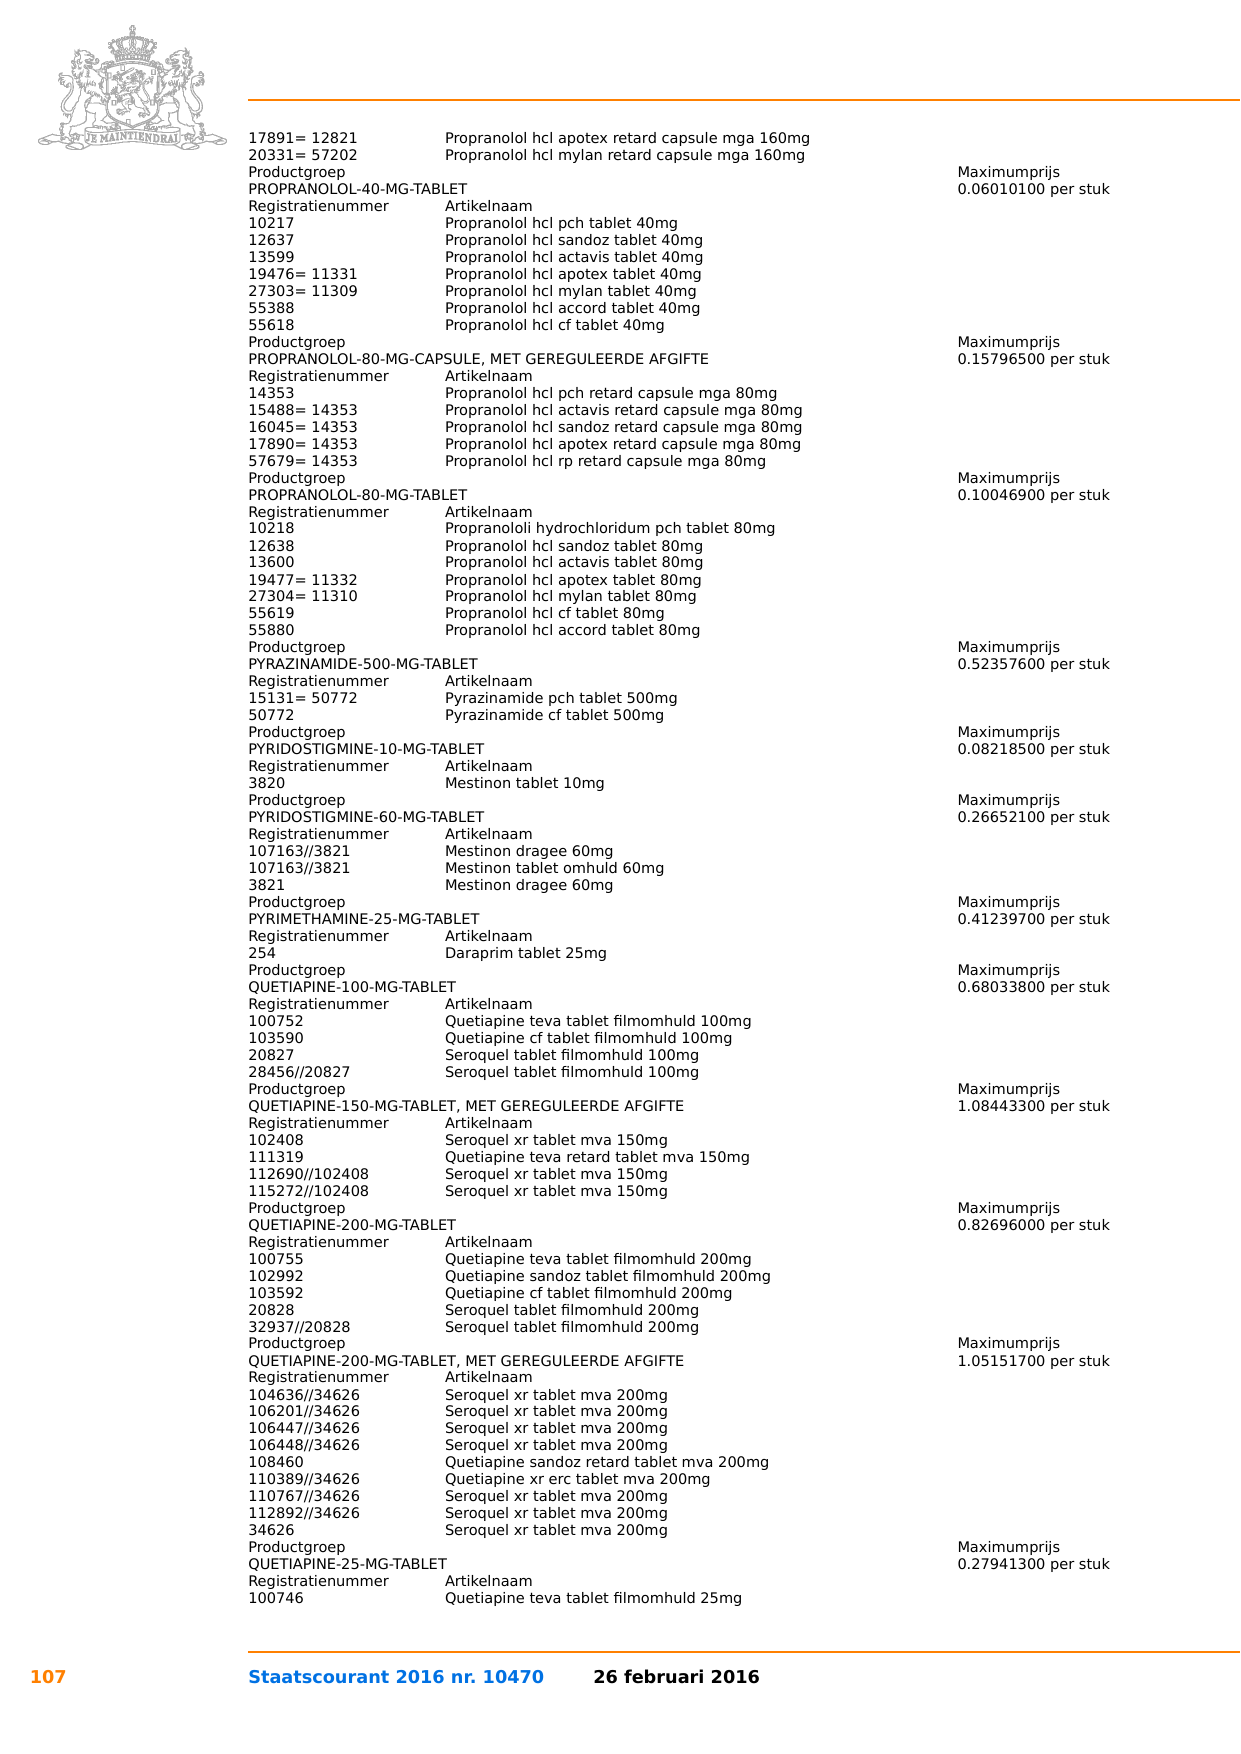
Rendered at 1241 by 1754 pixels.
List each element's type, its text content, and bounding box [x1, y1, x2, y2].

table_cell [951, 130, 1163, 147]
table_cell 112892//34626 [248, 1505, 439, 1522]
table_cell 110767//34626 [248, 1488, 439, 1505]
table_cell 20827 [248, 1047, 439, 1064]
table_cell 254 [248, 945, 439, 962]
table_cell [951, 198, 1163, 215]
table_cell [951, 996, 1163, 1013]
table_cell [951, 504, 1163, 520]
table_cell [439, 1200, 951, 1217]
table_cell 107163//3821 [248, 860, 439, 877]
table_cell Quetiapine sandoz retard tablet mva 200mg [439, 1454, 951, 1471]
table_cell [439, 1081, 951, 1098]
table_cell Seroquel tablet filmomhuld 200mg [439, 1301, 951, 1318]
table_cell [951, 554, 1163, 571]
table_cell [951, 1471, 1163, 1488]
table_cell [951, 1369, 1163, 1386]
table_cell 0.27941300 per stuk [951, 1556, 1163, 1573]
table_cell [951, 1420, 1163, 1437]
table_cell 0.26652100 per stuk [951, 809, 1163, 826]
table_cell Artikelnaam [439, 758, 951, 775]
table_cell [951, 1301, 1163, 1318]
table_cell 13600 [248, 554, 439, 571]
table_cell Productgroep [248, 724, 439, 741]
table_cell [951, 622, 1163, 639]
table_cell Propranolol hcl actavis tablet 80mg [439, 554, 951, 571]
table_cell QUETIAPINE-25-MG-TABLET [248, 1556, 951, 1573]
table_cell 12638 [248, 538, 439, 554]
table_cell PYRIDOSTIGMINE-60-MG-TABLET [248, 809, 951, 826]
table_cell 0.52357600 per stuk [951, 656, 1163, 673]
table_cell Propranolol hcl accord tablet 80mg [439, 622, 951, 639]
table_cell [951, 928, 1163, 945]
table_cell [951, 1234, 1163, 1251]
table_cell [951, 605, 1163, 622]
table_cell [439, 639, 951, 656]
table_cell Quetiapine sandoz tablet filmomhuld 200mg [439, 1268, 951, 1284]
table_cell QUETIAPINE-150-MG-TABLET, MET GEREGULEERDE AFGIFTE [248, 1098, 951, 1115]
table_cell Quetiapine xr erc tablet mva 200mg [439, 1471, 951, 1488]
table_cell [951, 775, 1163, 792]
table_cell [439, 1539, 951, 1556]
table_cell 0.10046900 per stuk [951, 486, 1163, 503]
table_cell Registratienummer [248, 198, 439, 215]
table_cell Seroquel xr tablet mva 200mg [439, 1505, 951, 1522]
table_cell 17891= 12821 [248, 130, 439, 147]
table_cell [951, 1505, 1163, 1522]
table_cell 102408 [248, 1132, 439, 1149]
table_cell [951, 1386, 1163, 1403]
table_cell 13599 [248, 249, 439, 266]
table_cell Seroquel xr tablet mva 200mg [439, 1403, 951, 1420]
table_cell [439, 724, 951, 741]
table_cell Propranolol hcl mylan retard capsule mga 160mg [439, 147, 951, 164]
table_cell 106447//34626 [248, 1420, 439, 1437]
table_cell 55388 [248, 300, 439, 317]
table_cell Maximumprijs [951, 724, 1163, 741]
table_cell 108460 [248, 1454, 439, 1471]
table_cell Propranolol hcl sandoz tablet 80mg [439, 538, 951, 554]
table_cell [951, 1183, 1163, 1199]
table_cell 100755 [248, 1251, 439, 1267]
table_cell [951, 283, 1163, 300]
table_cell QUETIAPINE-200-MG-TABLET, MET GEREGULEERDE AFGIFTE [248, 1353, 951, 1369]
table_cell [951, 453, 1163, 469]
table_cell Quetiapine teva tablet filmomhuld 25mg [439, 1590, 951, 1607]
table_cell Registratienummer [248, 996, 439, 1013]
table_cell [951, 1437, 1163, 1454]
table_cell Propranolol hcl apotex retard capsule mga 80mg [439, 436, 951, 452]
table_cell [951, 215, 1163, 232]
table_cell 27303= 11309 [248, 283, 439, 300]
table_cell [951, 1285, 1163, 1301]
table_cell Productgroep [248, 1200, 439, 1217]
table_cell Artikelnaam [439, 1234, 951, 1251]
table_cell Productgroep [248, 1335, 439, 1352]
table_cell [439, 792, 951, 809]
table_cell [951, 690, 1163, 707]
table_cell 10217 [248, 215, 439, 232]
table_cell [951, 520, 1163, 537]
table_cell [951, 673, 1163, 690]
table_cell [951, 266, 1163, 283]
table_cell 103590 [248, 1030, 439, 1047]
table_cell Seroquel tablet filmomhuld 100mg [439, 1047, 951, 1064]
table_cell Productgroep [248, 894, 439, 911]
table_cell PYRIMETHAMINE-25-MG-TABLET [248, 911, 951, 928]
table_cell Maximumprijs [951, 1200, 1163, 1217]
table_cell Maximumprijs [951, 334, 1163, 351]
table_cell 28456//20827 [248, 1064, 439, 1081]
table_cell 115272//102408 [248, 1183, 439, 1199]
table_cell [951, 843, 1163, 860]
table_cell Maximumprijs [951, 1539, 1163, 1556]
table_cell [951, 571, 1163, 588]
table_cell Seroquel xr tablet mva 150mg [439, 1132, 951, 1149]
table_cell 103592 [248, 1285, 439, 1301]
table_cell 111319 [248, 1149, 439, 1166]
table_cell Productgroep [248, 470, 439, 486]
table_cell 100746 [248, 1590, 439, 1607]
table_cell Mestinon dragee 60mg [439, 843, 951, 860]
table_cell Registratienummer [248, 1369, 439, 1386]
table_cell Artikelnaam [439, 1369, 951, 1386]
table_cell [951, 1149, 1163, 1166]
table_cell Propranolol hcl pch retard capsule mga 80mg [439, 385, 951, 402]
table_cell PROPRANOLOL-80-MG-CAPSULE, MET GEREGULEERDE AFGIFTE [248, 351, 951, 368]
table_cell [951, 436, 1163, 452]
table_cell 3820 [248, 775, 439, 792]
table_cell Artikelnaam [439, 198, 951, 215]
table_cell Propranolol hcl actavis retard capsule mga 80mg [439, 402, 951, 418]
table_cell 1.08443300 per stuk [951, 1098, 1163, 1115]
table_cell [439, 962, 951, 979]
table_cell 15131= 50772 [248, 690, 439, 707]
table_cell Artikelnaam [439, 1115, 951, 1132]
table_cell 10218 [248, 520, 439, 537]
table_cell 20331= 57202 [248, 147, 439, 164]
table_cell Registratienummer [248, 1573, 439, 1590]
table_cell [951, 1403, 1163, 1420]
table_cell Seroquel xr tablet mva 200mg [439, 1437, 951, 1454]
table_cell [951, 419, 1163, 436]
table_cell Quetiapine cf tablet filmomhuld 200mg [439, 1285, 951, 1301]
table_cell [951, 707, 1163, 724]
table_cell Registratienummer [248, 673, 439, 690]
table_cell Artikelnaam [439, 996, 951, 1013]
picture [38, 25, 227, 150]
table_cell [951, 860, 1163, 877]
table_cell Maximumprijs [951, 894, 1163, 911]
table_cell Maximumprijs [951, 164, 1163, 181]
table_cell Artikelnaam [439, 368, 951, 384]
table_cell Pyrazinamide pch tablet 500mg [439, 690, 951, 707]
table_cell PROPRANOLOL-80-MG-TABLET [248, 486, 951, 503]
table_cell [951, 385, 1163, 402]
table_cell 12637 [248, 232, 439, 249]
table_cell Propranolol hcl accord tablet 40mg [439, 300, 951, 317]
table_cell Propranolol hcl apotex tablet 40mg [439, 266, 951, 283]
table_cell Seroquel tablet filmomhuld 200mg [439, 1319, 951, 1335]
table_cell Propranolol hcl pch tablet 40mg [439, 215, 951, 232]
table_cell [951, 1573, 1163, 1590]
table_cell [951, 1047, 1163, 1064]
table_cell 112690//102408 [248, 1166, 439, 1183]
table_cell Registratienummer [248, 826, 439, 843]
table_cell Artikelnaam [439, 673, 951, 690]
table_cell Maximumprijs [951, 1081, 1163, 1098]
table_cell Propranolol hcl cf tablet 80mg [439, 605, 951, 622]
table_cell Productgroep [248, 639, 439, 656]
table_cell [951, 1251, 1163, 1267]
table_cell Daraprim tablet 25mg [439, 945, 951, 962]
table_cell [951, 945, 1163, 962]
table_cell 20828 [248, 1301, 439, 1318]
table_cell [951, 826, 1163, 843]
table_cell [951, 1268, 1163, 1284]
table_cell Artikelnaam [439, 928, 951, 945]
table_cell [951, 300, 1163, 317]
table_cell [439, 470, 951, 486]
table_cell Maximumprijs [951, 1335, 1163, 1352]
table_cell 32937//20828 [248, 1319, 439, 1335]
table_cell [951, 1590, 1163, 1607]
table_cell Registratienummer [248, 368, 439, 384]
table_cell Seroquel xr tablet mva 200mg [439, 1488, 951, 1505]
table_cell [951, 402, 1163, 418]
table_cell Productgroep [248, 334, 439, 351]
table_cell Seroquel xr tablet mva 150mg [439, 1183, 951, 1199]
table_cell Seroquel xr tablet mva 200mg [439, 1420, 951, 1437]
table_cell Propranolol hcl rp retard capsule mga 80mg [439, 453, 951, 469]
table_cell 106448//34626 [248, 1437, 439, 1454]
table_cell Quetiapine teva retard tablet mva 150mg [439, 1149, 951, 1166]
table_cell 0.08218500 per stuk [951, 741, 1163, 758]
table_cell Maximumprijs [951, 962, 1163, 979]
table_cell Quetiapine teva tablet filmomhuld 100mg [439, 1013, 951, 1030]
table_cell Propranolol hcl apotex tablet 80mg [439, 571, 951, 588]
table_cell [951, 1488, 1163, 1505]
table_cell [951, 1522, 1163, 1539]
table_cell 0.41239700 per stuk [951, 911, 1163, 928]
table_cell Seroquel xr tablet mva 200mg [439, 1386, 951, 1403]
table_cell Pyrazinamide cf tablet 500mg [439, 707, 951, 724]
table_cell Productgroep [248, 1081, 439, 1098]
table_cell Artikelnaam [439, 826, 951, 843]
table_cell Registratienummer [248, 1234, 439, 1251]
table_cell Maximumprijs [951, 470, 1163, 486]
table_cell Registratienummer [248, 758, 439, 775]
table_cell Propranolol hcl actavis tablet 40mg [439, 249, 951, 266]
table_cell [439, 164, 951, 181]
table_cell [951, 249, 1163, 266]
table_cell Seroquel xr tablet mva 150mg [439, 1166, 951, 1183]
table_cell Productgroep [248, 164, 439, 181]
table_cell Productgroep [248, 962, 439, 979]
table_cell QUETIAPINE-100-MG-TABLET [248, 979, 951, 996]
table_cell 0.15796500 per stuk [951, 351, 1163, 368]
table_cell 14353 [248, 385, 439, 402]
table_cell 104636//34626 [248, 1386, 439, 1403]
table_cell Propranolol hcl sandoz retard capsule mga 80mg [439, 419, 951, 436]
table_cell [951, 1115, 1163, 1132]
table_cell [439, 1335, 951, 1352]
table_cell [951, 758, 1163, 775]
table_cell 0.82696000 per stuk [951, 1217, 1163, 1233]
table_cell [439, 334, 951, 351]
table_cell [951, 1064, 1163, 1081]
table_cell [951, 368, 1163, 384]
table_cell Maximumprijs [951, 639, 1163, 656]
table_cell Maximumprijs [951, 792, 1163, 809]
table_cell [951, 1030, 1163, 1047]
table_cell 55880 [248, 622, 439, 639]
table_cell Mestinon tablet omhuld 60mg [439, 860, 951, 877]
table_cell [951, 1319, 1163, 1335]
table_cell 0.68033800 per stuk [951, 979, 1163, 996]
table_cell Propranolol hcl apotex retard capsule mga 160mg [439, 130, 951, 147]
table_cell PROPRANOLOL-40-MG-TABLET [248, 181, 951, 198]
table_cell Propranolol hcl sandoz tablet 40mg [439, 232, 951, 249]
table_cell 100752 [248, 1013, 439, 1030]
table_cell Productgroep [248, 792, 439, 809]
table_cell [951, 1166, 1163, 1183]
table_cell 16045= 14353 [248, 419, 439, 436]
table_cell [951, 1454, 1163, 1471]
table_cell 102992 [248, 1268, 439, 1284]
table_cell [951, 1013, 1163, 1030]
table_cell 0.06010100 per stuk [951, 181, 1163, 198]
table_cell PYRAZINAMIDE-500-MG-TABLET [248, 656, 951, 673]
table_cell [951, 877, 1163, 894]
table_cell Registratienummer [248, 928, 439, 945]
table_cell 55619 [248, 605, 439, 622]
table_cell Registratienummer [248, 504, 439, 520]
table_cell 3821 [248, 877, 439, 894]
table_cell [951, 147, 1163, 164]
table_cell [951, 588, 1163, 605]
table_cell Seroquel tablet filmomhuld 100mg [439, 1064, 951, 1081]
table_cell 107163//3821 [248, 843, 439, 860]
table_cell 19476= 11331 [248, 266, 439, 283]
table_cell [951, 317, 1163, 334]
table_cell Propranololi hydrochloridum pch tablet 80mg [439, 520, 951, 537]
table_cell 19477= 11332 [248, 571, 439, 588]
table_cell 34626 [248, 1522, 439, 1539]
table_cell PYRIDOSTIGMINE-10-MG-TABLET [248, 741, 951, 758]
table_cell [951, 1132, 1163, 1149]
table_cell Seroquel xr tablet mva 200mg [439, 1522, 951, 1539]
table_cell Artikelnaam [439, 504, 951, 520]
table_cell 57679= 14353 [248, 453, 439, 469]
table_cell 15488= 14353 [248, 402, 439, 418]
table_cell Quetiapine teva tablet filmomhuld 200mg [439, 1251, 951, 1267]
table_cell Propranolol hcl mylan tablet 80mg [439, 588, 951, 605]
table_cell Propranolol hcl cf tablet 40mg [439, 317, 951, 334]
table_cell Quetiapine cf tablet filmomhuld 100mg [439, 1030, 951, 1047]
table_cell 106201//34626 [248, 1403, 439, 1420]
table_cell [951, 538, 1163, 554]
table_cell 110389//34626 [248, 1471, 439, 1488]
table_cell Mestinon dragee 60mg [439, 877, 951, 894]
table_cell 27304= 11310 [248, 588, 439, 605]
table_cell Propranolol hcl mylan tablet 40mg [439, 283, 951, 300]
table_cell Registratienummer [248, 1115, 439, 1132]
table_cell Mestinon tablet 10mg [439, 775, 951, 792]
table_cell QUETIAPINE-200-MG-TABLET [248, 1217, 951, 1233]
table_cell [439, 894, 951, 911]
table_cell [951, 232, 1163, 249]
table_cell 55618 [248, 317, 439, 334]
table_cell 17890= 14353 [248, 436, 439, 452]
table_cell 50772 [248, 707, 439, 724]
table_cell Artikelnaam [439, 1573, 951, 1590]
table_cell 1.05151700 per stuk [951, 1353, 1163, 1369]
table_cell Productgroep [248, 1539, 439, 1556]
